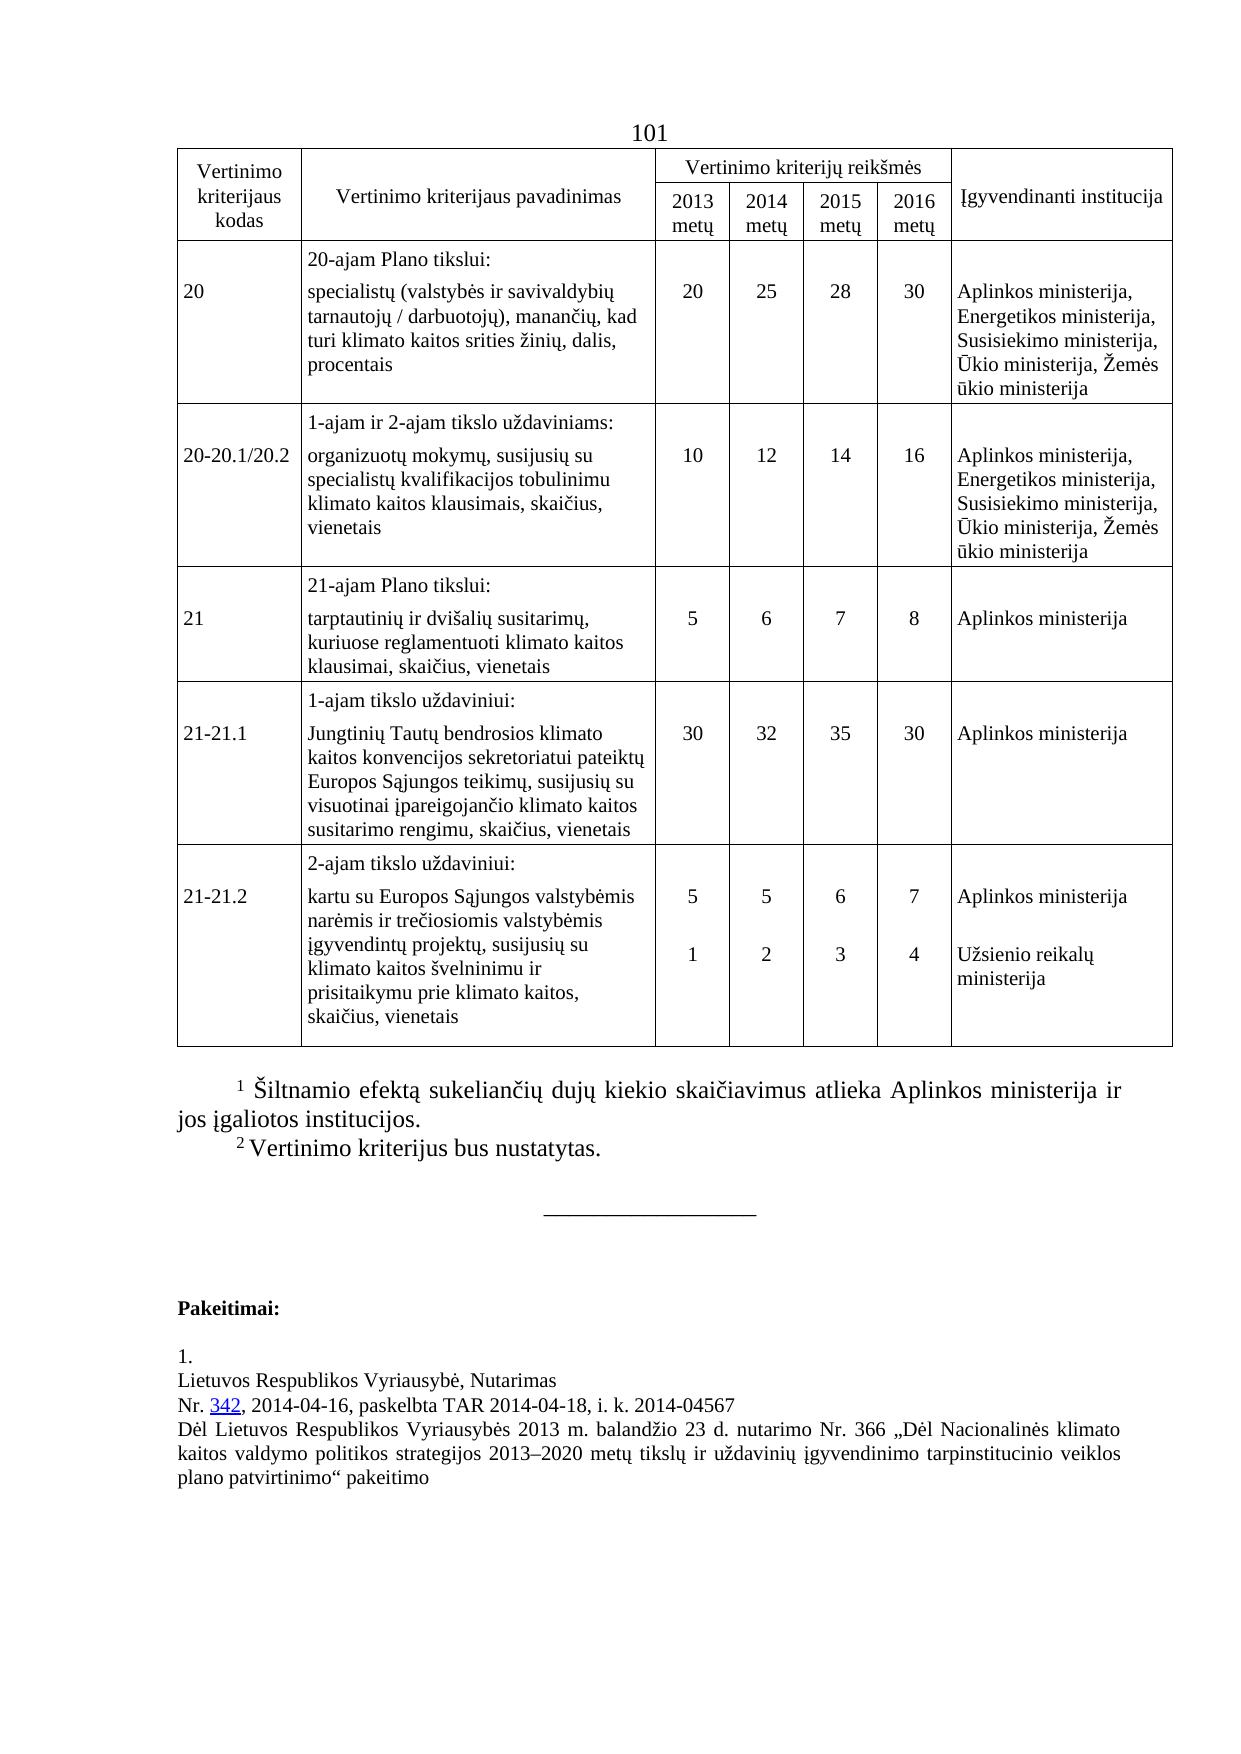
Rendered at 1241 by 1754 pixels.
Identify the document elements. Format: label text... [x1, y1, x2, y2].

table_cell 6 [804, 878, 877, 935]
table_cell 21-21.1 [178, 715, 301, 844]
table_cell 5 [656, 878, 729, 935]
table_cell 20-ajam Plano tikslui: [302, 241, 655, 273]
table_cell Aplinkos ministerija, Energetikos ministerija, Susisiekimo ministerija, Ūkio ministerija, Žemės ūkio ministerija [952, 437, 1172, 566]
table_cell 5 [730, 878, 803, 935]
table_cell [952, 567, 1172, 600]
table_cell 21-21.2 [178, 878, 301, 1046]
text 2 Vertinimo kriterijus bus nustatytas. [177, 1133, 1122, 1162]
table_cell [178, 845, 301, 878]
table_cell 5 [656, 600, 729, 681]
table_cell [730, 682, 803, 715]
table_cell [952, 404, 1172, 437]
table_cell [952, 682, 1172, 715]
table_header Įgyvendinanti institucija [952, 149, 1172, 239]
table_cell Užsienio reikalų ministerija [952, 935, 1172, 1046]
table_cell 25 [730, 274, 803, 403]
table_cell [178, 404, 301, 437]
table_cell Aplinkos ministerija [952, 600, 1172, 681]
table_cell 2015 metų [804, 183, 877, 239]
table_cell [952, 845, 1172, 878]
table_cell 7 [804, 600, 877, 681]
table_cell 6 [730, 600, 803, 681]
table_cell Aplinkos ministerija, Energetikos ministerija, Susisiekimo ministerija, Ūkio ministerija, Žemės ūkio ministerija [952, 274, 1172, 403]
table_cell 21-ajam Plano tikslui: [302, 567, 655, 600]
table_cell [178, 682, 301, 715]
table_cell [804, 241, 877, 273]
table_header Vertinimo kriterijaus kodas [178, 149, 301, 239]
table_header Vertinimo kriterijų reikšmės [656, 149, 951, 182]
table_cell 28 [804, 274, 877, 403]
table_cell 20-20.1/20.2 [178, 437, 301, 566]
table_cell Aplinkos ministerija [952, 715, 1172, 844]
table_cell [878, 404, 951, 437]
table_cell 30 [878, 715, 951, 844]
text Pakeitimai: [177, 1296, 1122, 1320]
table_cell 2013 metų [656, 183, 729, 239]
text Dėl Lietuvos Respublikos Vyriausybės 2013 m. balandžio 23 d. nutarimo Nr. 366 „Dėl Nacionalinės klimato kaitos valdymo politikos strategijos 2013–2020 metų tikslų ir uždavinių įgyvendinimo tarpinstitucinio veiklos plano patvirtinimo“ pakeitimo [177, 1417, 1122, 1489]
table_cell 16 [878, 437, 951, 566]
text _________________ [177, 1191, 1122, 1219]
table_cell [656, 567, 729, 600]
table_cell tarptautinių ir dvišalių susitarimų, kuriuose reglamentuoti klimato kaitos klausimai, skaičius, vienetais [302, 600, 655, 681]
table_cell 2-ajam tikslo uždaviniui: [302, 845, 655, 878]
table_cell 30 [656, 715, 729, 844]
table_cell 4 [878, 935, 951, 1046]
table_cell [952, 241, 1172, 273]
table_cell organizuotų mokymų, susijusių su specialistų kvalifikacijos tobulinimu klimato kaitos klausimais, skaičius, vienetais [302, 437, 655, 566]
table_cell [878, 241, 951, 273]
table_cell 30 [878, 274, 951, 403]
table_cell 20 [178, 274, 301, 403]
table_cell [178, 567, 301, 600]
table_cell [730, 567, 803, 600]
text Nr. 342, 2014-04-16, paskelbta TAR 2014-04-18, i. k. 2014-04567 [177, 1392, 1122, 1417]
table_cell [804, 845, 877, 878]
table_cell specialistų (valstybės ir savivaldybių tarnautojų / darbuotojų), manančių, kad turi klimato kaitos srities žinių, dalis, procentais [302, 274, 655, 403]
table_cell Aplinkos ministerija [952, 878, 1172, 935]
text Lietuvos Respublikos Vyriausybė, Nutarimas [177, 1368, 1122, 1392]
table_cell [804, 567, 877, 600]
table_cell 7 [878, 878, 951, 935]
table_cell 1-ajam ir 2-ajam tikslo uždaviniams: [302, 404, 655, 437]
table_cell [730, 241, 803, 273]
table_cell 1-ajam tikslo uždaviniui: [302, 682, 655, 715]
table_cell 1 [656, 935, 729, 1046]
table_cell 35 [804, 715, 877, 844]
table_header Vertinimo kriterijaus pavadinimas [302, 149, 655, 239]
table_cell 14 [804, 437, 877, 566]
table_cell [878, 682, 951, 715]
table_cell [178, 241, 301, 273]
table_cell 21 [178, 600, 301, 681]
text 1 Šiltnamio efektą sukeliančių dujų kiekio skaičiavimus atlieka Aplinkos ministerija ir jos įgaliotos institucijos. [177, 1076, 1122, 1133]
table_cell kartu su Europos Sąjungos valstybėmis narėmis ir trečiosiomis valstybėmis įgyvendintų projektų, susijusių su klimato kaitos švelninimu ir prisitaikymu prie klimato kaitos, skaičius, vienetais [302, 878, 655, 1046]
table_cell 10 [656, 437, 729, 566]
table_cell [656, 845, 729, 878]
table_cell 8 [878, 600, 951, 681]
table_cell [656, 404, 729, 437]
table_cell Jungtinių Tautų bendrosios klimato kaitos konvencijos sekretoriatui pateiktų Europos Sąjungos teikimų, susijusių su visuotinai įpareigojančio klimato kaitos susitarimo rengimu, skaičius, vienetais [302, 715, 655, 844]
table_cell [878, 567, 951, 600]
table_cell [656, 241, 729, 273]
table_cell [730, 404, 803, 437]
table_cell [804, 404, 877, 437]
table_cell 32 [730, 715, 803, 844]
table_cell 2016 metų [878, 183, 951, 239]
table_cell 2014 metų [730, 183, 803, 239]
table_cell [878, 845, 951, 878]
table_cell [730, 845, 803, 878]
table_cell 2 [730, 935, 803, 1046]
table_cell 3 [804, 935, 877, 1046]
text 1. [177, 1344, 1122, 1368]
table_cell 12 [730, 437, 803, 566]
table_cell [804, 682, 877, 715]
table_cell [656, 682, 729, 715]
table_cell 20 [656, 274, 729, 403]
